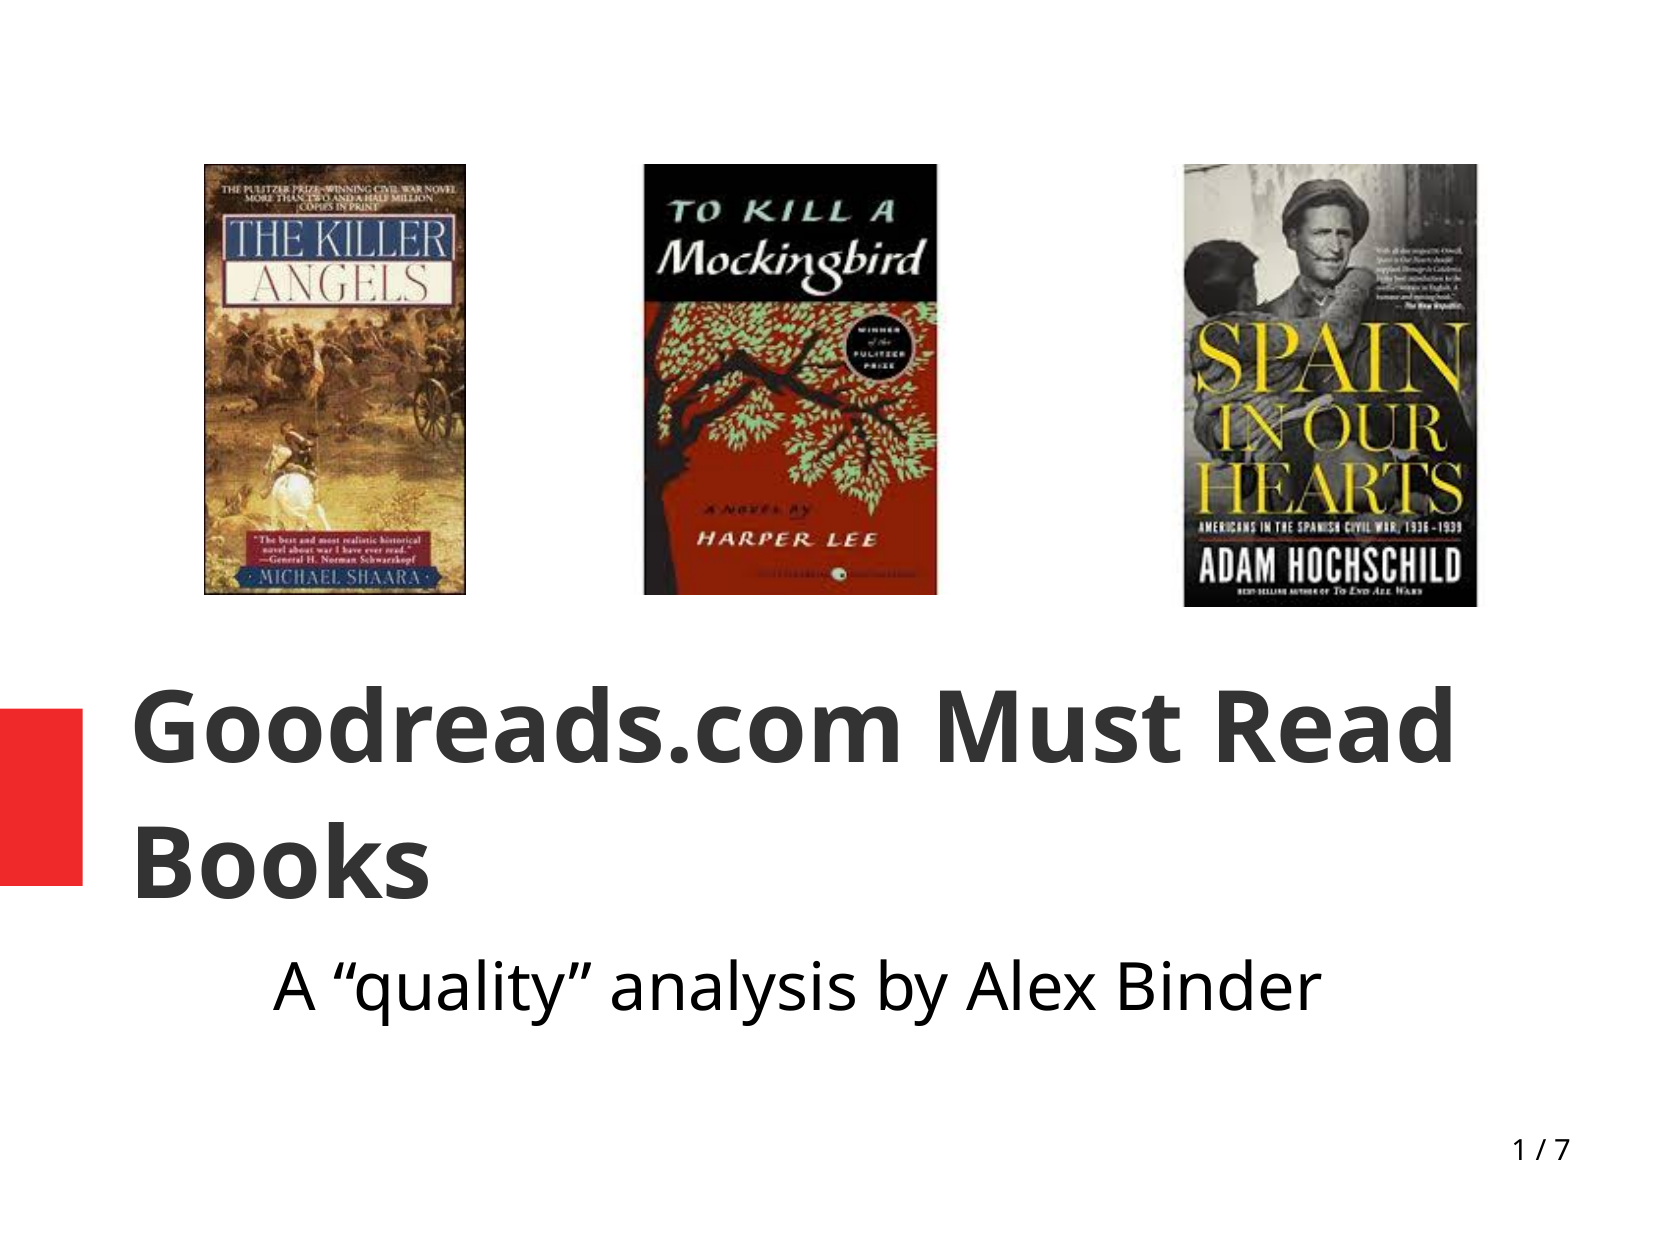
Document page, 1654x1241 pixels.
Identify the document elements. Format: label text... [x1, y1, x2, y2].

picture [204, 164, 466, 595]
picture [1110, 164, 1552, 607]
title Goodreads.com Must Read Books [129, 655, 1536, 928]
picture [570, 164, 1012, 595]
subtitle A “quality” analysis by Alex Binder [105, 903, 1511, 1066]
